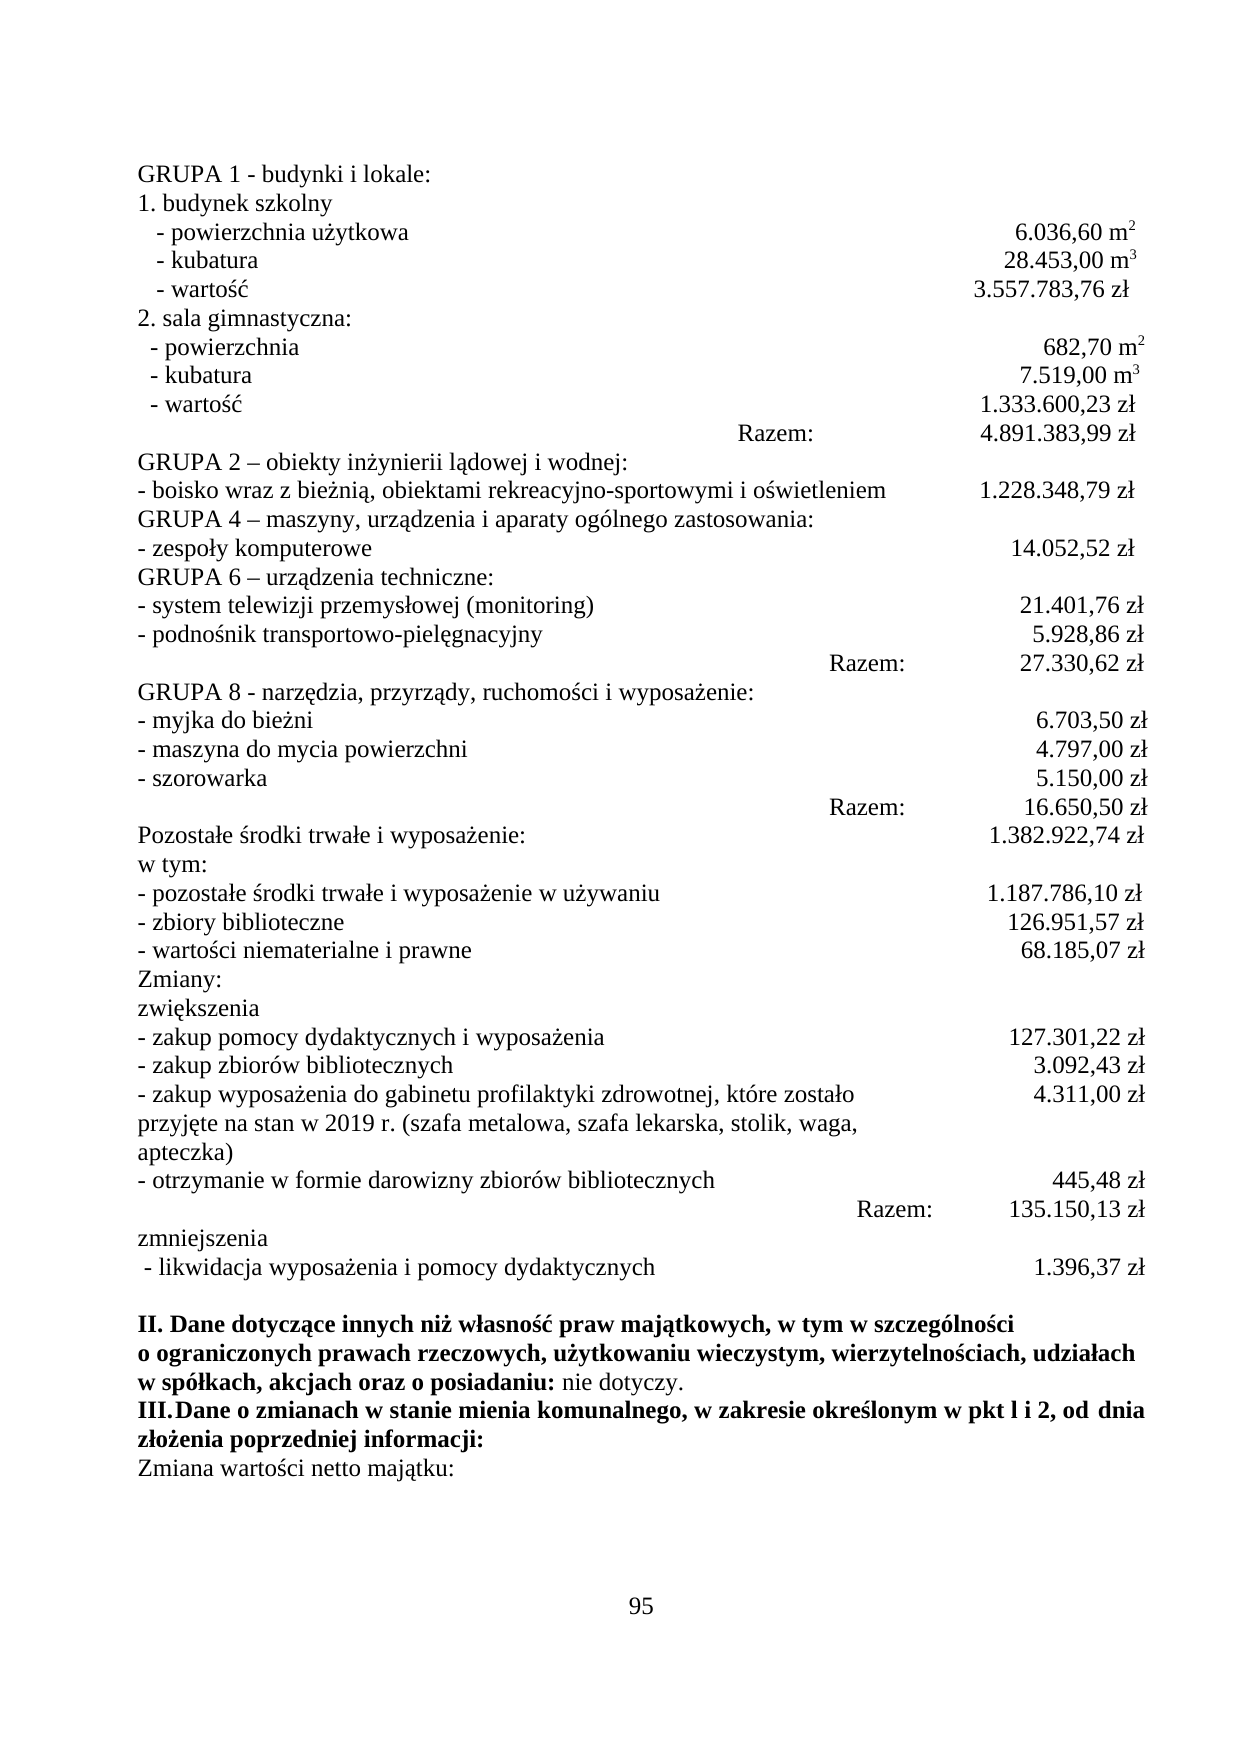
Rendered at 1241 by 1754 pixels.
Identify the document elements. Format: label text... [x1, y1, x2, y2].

text GRUPA 2 – obiekty inżynierii lądowej i wodnej: [137, 447, 1145, 476]
text GRUPA 8 - narzędzia, przyrządy, ruchomości i wyposażenie: [137, 677, 1145, 706]
table_cell zmniejszenia [138, 1223, 933, 1252]
text - powierzchnia użytkowa 6.036,60 m2 [137, 217, 1145, 246]
text 2. sala gimnastyczna: [137, 303, 1145, 332]
table_cell - podnośnik transportowo-pielęgnacyjny [130, 619, 912, 648]
table_cell - maszyna do mycia powierzchni [130, 734, 912, 763]
text III. Dane o zmianach w stanie mienia komunalnego, w zakresie określonym w pkt l i 2, od dnia złożenia poprzedniej informacji: [137, 1396, 1145, 1453]
table_cell - likwidacja wyposażenia i pomocy dydaktycznych [138, 1252, 933, 1281]
table_cell - zakup pomocy dydaktycznych i wyposażenia [138, 1022, 933, 1051]
text - kubatura 7.519,00 m3 [137, 361, 1145, 389]
table_cell - szorowarka [130, 763, 912, 792]
table_cell 1.396,37 zł [933, 1252, 1145, 1281]
text II. Dane dotyczące innych niż własność praw majątkowych, w tym w szczególności o ograniczonych prawach rzeczowych, użytkowaniu wieczystym, wierzytelnościach, udziałach w spółkach, akcjach oraz o posiadaniu: nie dotyczy. [137, 1309, 1145, 1396]
table_cell 127.301,22 zł [933, 1022, 1145, 1051]
text GRUPA 1 - budynki i lokale: [137, 159, 1145, 188]
text - powierzchnia 682,70 m2 [137, 332, 1145, 361]
table_cell 445,48 zł [933, 1166, 1145, 1194]
table_cell 5.150,00 zł [913, 763, 1147, 792]
text Zmiany: [137, 964, 1145, 993]
text - wartość 3.557.783,76 zł [137, 274, 1145, 303]
text - zbiory biblioteczne 126.951,57 zł [137, 907, 1145, 936]
text GRUPA 4 – maszyny, urządzenia i aparaty ogólnego zastosowania: [137, 504, 1145, 533]
text - zespoły komputerowe 14.052,52 zł [137, 533, 1145, 562]
table_header - myjka do bieżni [130, 706, 912, 734]
text - wartość 1.333.600,23 zł [137, 389, 1145, 418]
table_cell [933, 1223, 1145, 1252]
text Zmiana wartości netto majątku: [137, 1453, 1145, 1482]
table_cell 5.928,86 zł [913, 619, 1144, 648]
text - wartości niematerialne i prawne 68.185,07 zł [137, 936, 1145, 964]
table_cell Razem: [138, 1194, 933, 1223]
table_cell Razem: [130, 648, 912, 677]
table_cell 27.330,62 zł [913, 648, 1144, 677]
text - pozostałe środki trwałe i wyposażenie w używaniu 1.187.786,10 zł [137, 878, 1145, 907]
table_header [933, 993, 1145, 1022]
text w tym: [137, 849, 1145, 878]
table_cell 4.797,00 zł [913, 734, 1147, 763]
table_cell - zakup wyposażenia do gabinetu profilaktyki zdrowotnej, które zostało przyjęte na stan w 2019 r. (szafa metalowa, szafa lekarska, stolik, waga, apteczka) [138, 1079, 933, 1166]
text - kubatura 28.453,00 m3 [137, 246, 1145, 274]
text Razem: 4.891.383,99 zł [137, 418, 1145, 447]
text 1. budynek szkolny [137, 188, 1145, 217]
table_cell 135.150,13 zł [933, 1194, 1145, 1223]
table_cell 3.092,43 zł [933, 1051, 1145, 1079]
text - boisko wraz z bieżnią, obiektami rekreacyjno-sportowymi i oświetleniem 1.228.348,79 zł [137, 476, 1145, 504]
table_header 21.401,76 zł [913, 591, 1144, 619]
table_cell 4.311,00 zł [933, 1079, 1145, 1166]
table_header zwiększenia [138, 993, 933, 1022]
table_header 6.703,50 zł [913, 706, 1147, 734]
table_cell - otrzymanie w formie darowizny zbiorów bibliotecznych [138, 1166, 933, 1194]
text GRUPA 6 – urządzenia techniczne: [137, 562, 1145, 591]
table_cell 16.650,50 zł [913, 792, 1147, 821]
table_header - system telewizji przemysłowej (monitoring) [130, 591, 912, 619]
table_cell Razem: [130, 792, 912, 821]
table_cell - zakup zbiorów bibliotecznych [138, 1051, 933, 1079]
text Pozostałe środki trwałe i wyposażenie: 1.382.922,74 zł [137, 821, 1145, 849]
